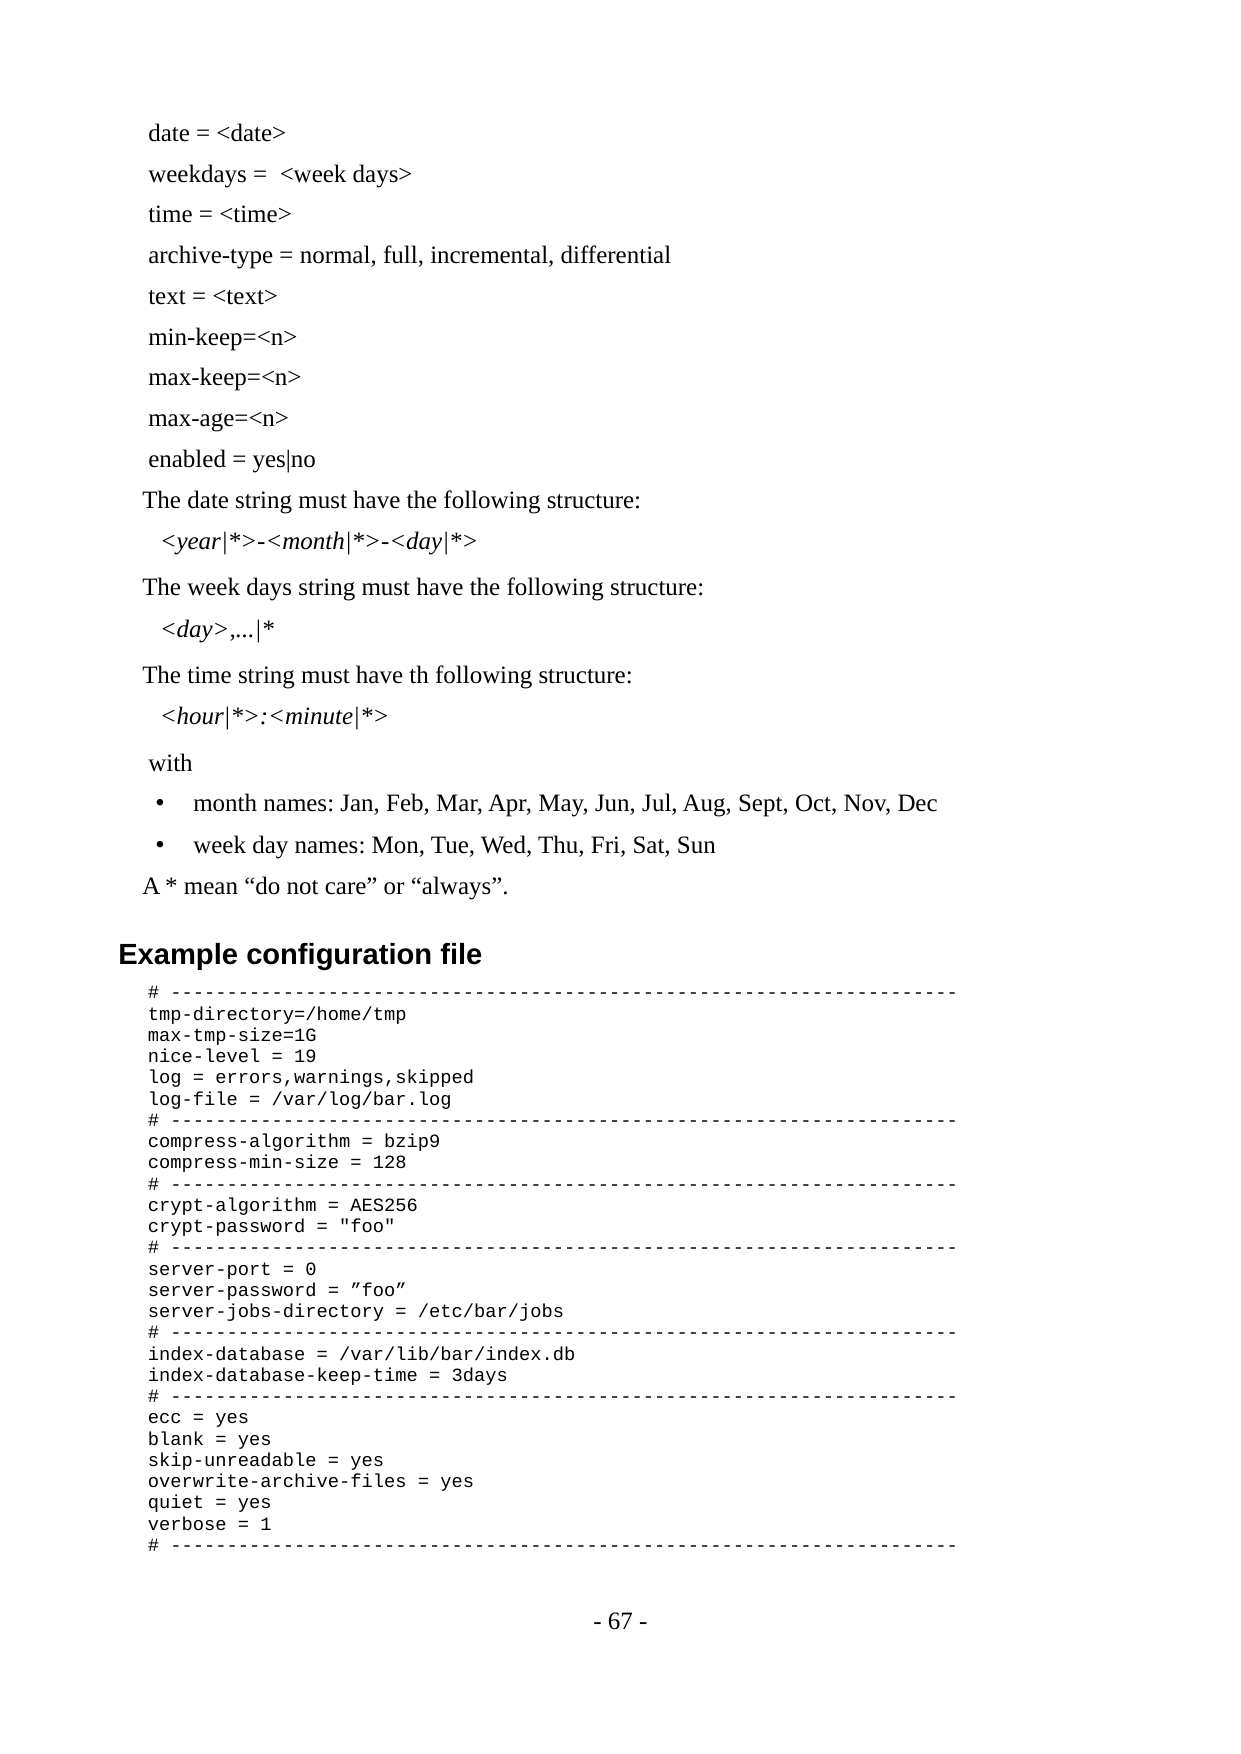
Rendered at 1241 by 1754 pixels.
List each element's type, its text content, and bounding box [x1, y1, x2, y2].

text server-port = 0 [148, 1259, 1122, 1281]
text date = <date> [148, 118, 1122, 147]
text server-jobs-directory = /etc/bar/jobs [148, 1302, 1122, 1323]
text # ---------------------------------------------------------------------- [148, 1323, 1122, 1344]
text tmp-directory=/home/tmp [148, 1004, 1122, 1026]
text with [148, 748, 1122, 777]
text # ---------------------------------------------------------------------- [148, 1536, 1122, 1557]
text index-database-keep-time = 3days [148, 1366, 1122, 1387]
text <hour|*>:<minute|*> [159, 701, 1122, 730]
text crypt-algorithm = AES256 [148, 1196, 1122, 1217]
text # ---------------------------------------------------------------------- [148, 1387, 1122, 1408]
text verbose = 1 [148, 1514, 1122, 1536]
text compress-algorithm = bzip9 [148, 1132, 1122, 1153]
text # ---------------------------------------------------------------------- [148, 1111, 1122, 1132]
text The week days string must have the following structure: [118, 572, 1122, 601]
text text = <text> [148, 281, 1122, 310]
text index-database = /var/lib/bar/index.db [148, 1344, 1122, 1366]
text # ---------------------------------------------------------------------- [148, 1238, 1122, 1259]
text max-tmp-size=1G [148, 1026, 1122, 1047]
text weekdays = <week days> [148, 159, 1122, 188]
text log = errors,warnings,skipped [148, 1068, 1122, 1089]
text max-age=<n> [148, 403, 1122, 432]
text log-file = /var/log/bar.log [148, 1089, 1122, 1111]
text enabled = yes|no [148, 444, 1122, 473]
text max-keep=<n> [148, 362, 1122, 391]
text time = <time> [148, 199, 1122, 228]
text # ---------------------------------------------------------------------- [148, 1174, 1122, 1196]
text crypt-password = "foo" [148, 1217, 1122, 1238]
subtitle Example configuration file [118, 937, 1122, 971]
list week day names: Mon, Tue, Wed, Thu, Fri, Sat, Sun [156, 830, 1122, 858]
text archive-type = normal, full, incremental, differential [148, 240, 1122, 269]
text overwrite-archive-files = yes [148, 1472, 1122, 1493]
text quiet = yes [148, 1493, 1122, 1514]
text ecc = yes [148, 1408, 1122, 1429]
text # ---------------------------------------------------------------------- [148, 983, 1122, 1004]
text skip-unreadable = yes [148, 1451, 1122, 1472]
text <day>,...|* [159, 614, 1122, 642]
text nice-level = 19 [148, 1047, 1122, 1068]
text server-password = ”foo” [148, 1281, 1122, 1302]
list month names: Jan, Feb, Mar, Apr, May, Jun, Jul, Aug, Sept, Oct, Nov, Dec [156, 788, 1122, 817]
text <year|*>-<month|*>-<day|*> [159, 526, 1122, 555]
text The time string must have th following structure: [118, 660, 1122, 689]
text compress-min-size = 128 [148, 1153, 1122, 1174]
text The date string must have the following structure: [118, 485, 1122, 513]
text blank = yes [148, 1429, 1122, 1451]
text A * mean “do not care” or “always”. [118, 871, 1122, 900]
text min-keep=<n> [148, 322, 1122, 351]
